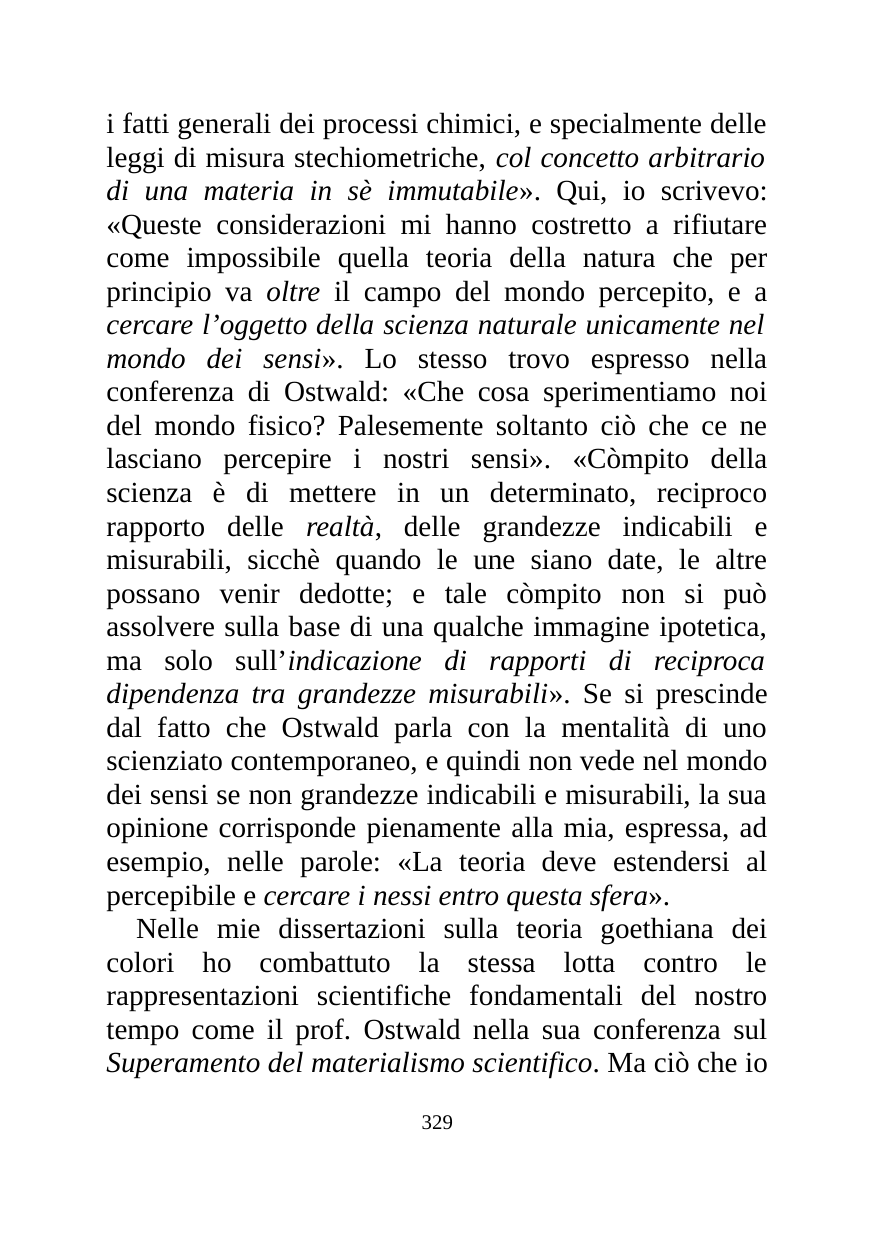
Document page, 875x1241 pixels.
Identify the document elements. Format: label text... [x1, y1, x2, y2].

text Nelle mie dissertazioni sulla teoria goethiana dei colori ho combattuto la stessa lotta contro le rappresentazioni scientifiche fondamentali del nostro tempo come il prof. Ostwald nella sua conferenza sul Superamento del materialismo scientifico. Ma ciò che io [106, 911, 768, 1079]
text i fatti generali dei processi chimici, e specialmente delle leggi di misura stechiometriche, col concetto arbitrario di una materia in sè immutabile». Qui, io scrivevo: «Queste considerazioni mi hanno costretto a rifiutare come impossibile quella teoria della natura che per principio va oltre il campo del mondo percepito, e a cercare l’oggetto della scienza naturale unicamente nel mondo dei sensi». Lo stesso trovo espresso nella conferenza di Ostwald: «Che cosa sperimentiamo noi del mondo fisico? Palesemente soltanto ciò che ce ne lasciano percepire i nostri sensi». «Còmpito della scienza è di mettere in un determinato, reciproco rapporto delle realtà, delle grandezze indicabili e misurabili, sicchè quando le une siano date, le altre possano venir dedotte; e tale còmpito non si può assolvere sulla base di una qualche immagine ipotetica, ma solo sull’indicazione di rapporti di reciproca dipendenza tra grandezze misurabili». Se si prescinde dal fatto che Ostwald parla con la mentalità di uno scienziato contemporaneo, e quindi non vede nel mondo dei sensi se non grandezze indicabili e misurabili, la sua opinione corrisponde pienamente alla mia, espressa, ad esempio, nelle parole: «La teoria deve estendersi al percepibile e cercare i nessi entro questa sfera». [106, 106, 768, 911]
